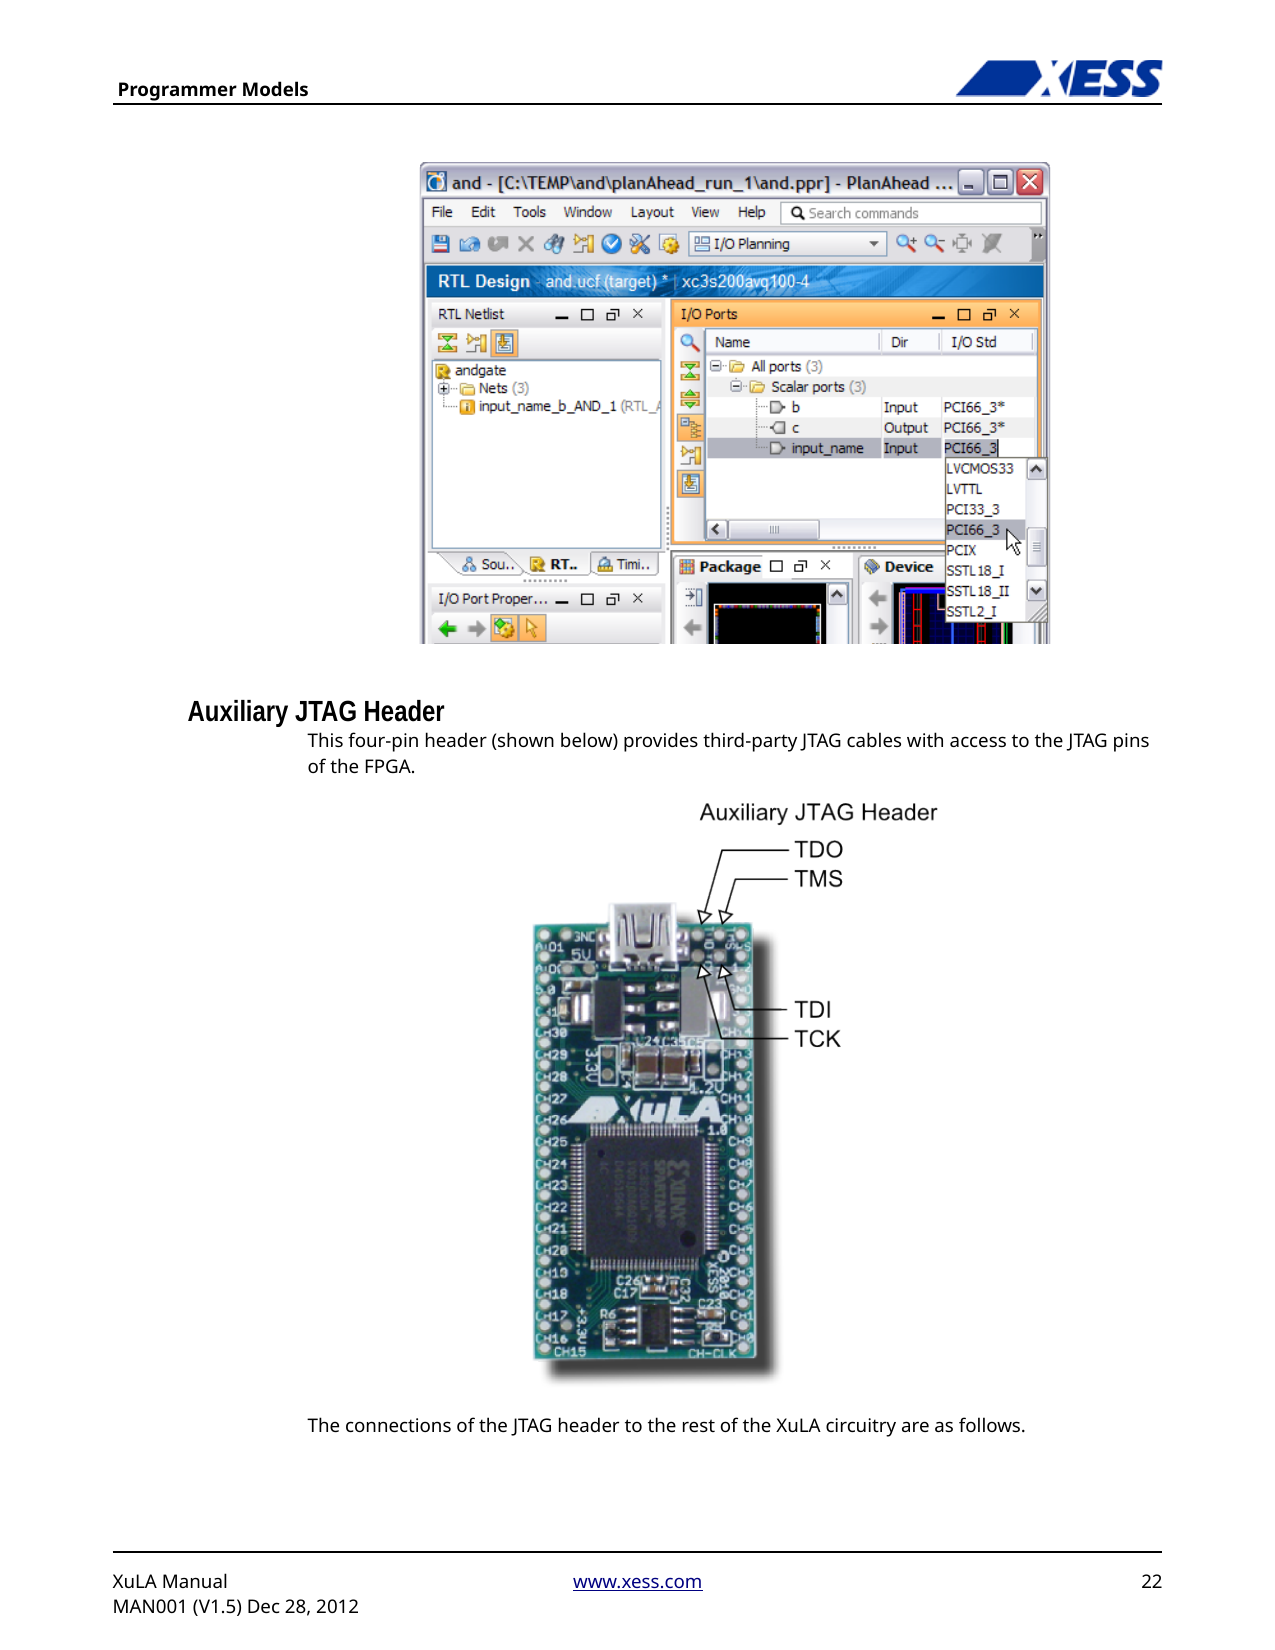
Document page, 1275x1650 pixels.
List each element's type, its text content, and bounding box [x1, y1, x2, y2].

picture [532, 803, 938, 1400]
picture [955, 60, 1163, 97]
subtitle Auxiliary JTAG Header [187, 694, 1162, 727]
picture [419, 162, 1051, 644]
text The connections of the JTAG header to the rest of the XuLA circuitry are as follows. [307, 1412, 1162, 1437]
text This four-pin header (shown below) provides third-party JTAG cables with access to the JTAG pins of the FPGA. [307, 727, 1162, 778]
